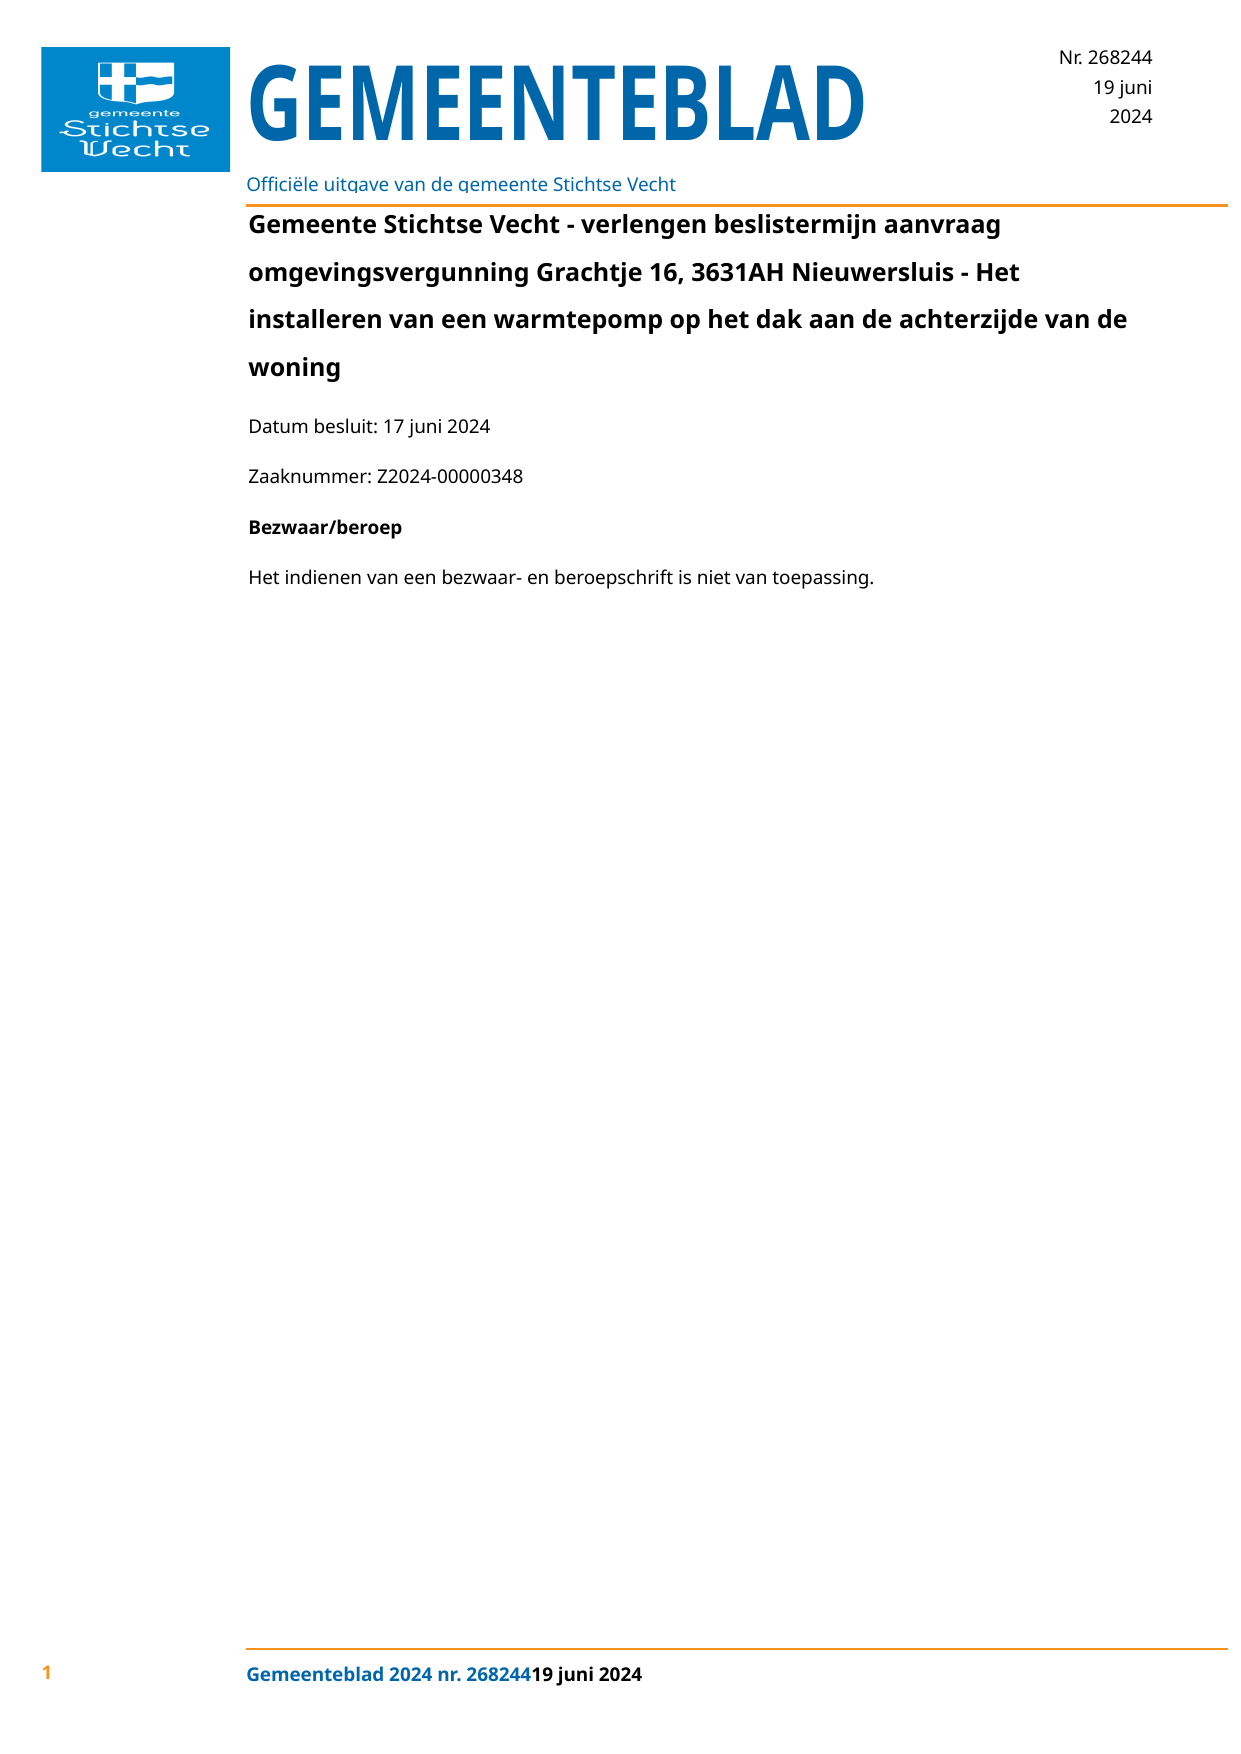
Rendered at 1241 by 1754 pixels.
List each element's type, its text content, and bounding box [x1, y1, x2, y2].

picture [99, 63, 135, 101]
text Het indienen van een bezwaar- en beroepschrift is niet van toepassing. [248, 564, 1152, 590]
text Datum besluit: 17 juni 2024 [248, 413, 1152, 439]
picture [137, 63, 174, 103]
text Bezwaar/beroep [248, 514, 1152, 540]
text Zaaknummer: Z2024-00000348 [248, 463, 1152, 489]
text Gemeente Stichtse Vecht - verlengen beslistermijn aanvraag omgevingsvergunning Grachtje 16, 3631AH Nieuwersluis - Het installeren van een warmtepomp op het dak aan de achterzijde van de woning [248, 207, 1152, 384]
